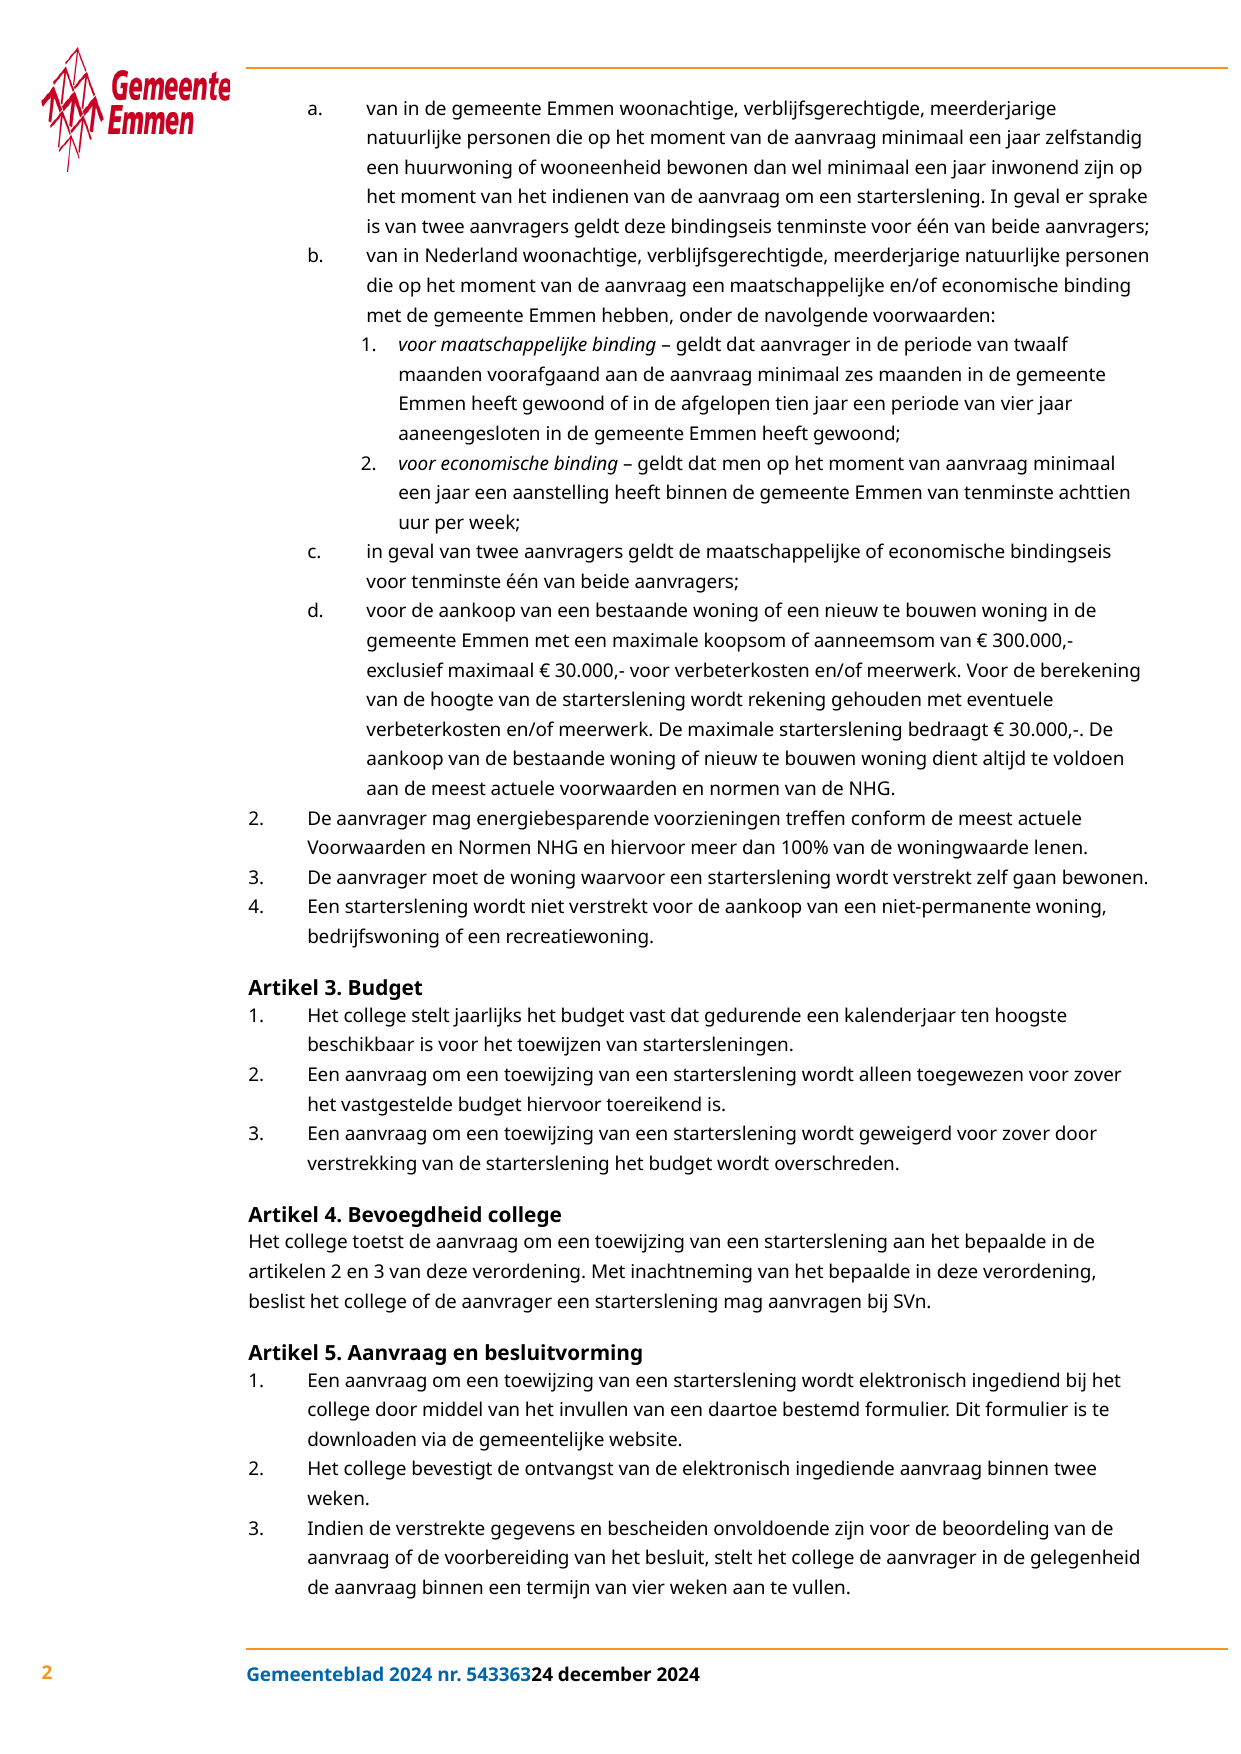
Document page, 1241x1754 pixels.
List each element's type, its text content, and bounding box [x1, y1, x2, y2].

picture [41, 47, 231, 172]
list van in Nederland woonachtige, verblijfsgerechtigde, meerderjarige natuurlijke personen die op het moment van de aanvraag een maatschappelijke en/of economische binding met de gemeente Emmen hebben, onder de navolgende voorwaarden: [307, 243, 1152, 328]
list Een aanvraag om een toewijzing van een starterslening wordt geweigerd voor zover door verstrekking van de starterslening het budget wordt overschreden. [248, 1120, 1152, 1176]
list in geval van twee aanvragers geldt de maatschappelijke of economische bindingseis voor tenminste één van beide aanvragers; [307, 538, 1152, 594]
list van in de gemeente Emmen woonachtige, verblijfsgerechtigde, meerderjarige natuurlijke personen die op het moment van de aanvraag minimaal een jaar zelfstandig een huurwoning of wooneenheid bewonen dan wel minimaal een jaar inwonend zijn op het moment van het indienen van de aanvraag om een starterslening. In geval er sprake is van twee aanvragers geldt deze bindingseis tenminste voor één van beide aanvragers; [307, 95, 1152, 239]
list Indien de verstrekte gegevens en bescheiden onvoldoende zijn voor de beoordeling van de aanvraag of de voorbereiding van het besluit, stelt het college de aanvrager in de gelegenheid de aanvraag binnen een termijn van vier weken aan te vullen. [248, 1515, 1152, 1599]
text Artikel 3. Budget [248, 973, 1152, 1002]
list Het college bevestigt de ontvangst van de elektronisch ingediende aanvraag binnen twee weken. [248, 1456, 1152, 1511]
list voor maatschappelijke binding – geldt dat aanvrager in de periode van twaalf maanden voorafgaand aan de aanvraag minimaal zes maanden in de gemeente Emmen heeft gewoond of in de afgelopen tien jaar een periode van vier jaar aaneengesloten in de gemeente Emmen heeft gewoond; [361, 331, 1152, 446]
list voor economische binding – geldt dat men op het moment van aanvraag minimaal een jaar een aanstelling heeft binnen de gemeente Emmen van tenminste achttien uur per week; [361, 450, 1152, 535]
list Het college stelt jaarlijks het budget vast dat gedurende een kalenderjaar ten hoogste beschikbaar is voor het toewijzen van startersleningen. [248, 1002, 1152, 1057]
list Een aanvraag om een toewijzing van een starterslening wordt alleen toegewezen voor zover het vastgestelde budget hiervoor toereikend is. [248, 1061, 1152, 1116]
text Het college toetst de aanvraag om een toewijzing van een starterslening aan het bepaalde in de artikelen 2 en 3 van deze verordening. Met inachtneming van het bepaalde in deze verordening, beslist het college of de aanvrager een starterslening mag aanvragen bij SVn. [248, 1229, 1152, 1314]
list De aanvrager mag energiebesparende voorzieningen treffen conform de meest actuele Voorwaarden en Normen NHG en hiervoor meer dan 100% van de woningwaarde lenen. [248, 805, 1152, 860]
text Artikel 4. Bevoegdheid college [248, 1200, 1152, 1229]
list Een starterslening wordt niet verstrekt voor de aankoop van een niet-permanente woning, bedrijfswoning of een recreatiewoning. [248, 893, 1152, 949]
list voor de aankoop van een bestaande woning of een nieuw te bouwen woning in de gemeente Emmen met een maximale koopsom of aanneemsom van € 300.000,- exclusief maximaal € 30.000,- voor verbeterkosten en/of meerwerk. Voor de berekening van de hoogte van de starterslening wordt rekening gehouden met eventuele verbeterkosten en/of meerwerk. De maximale starterslening bedraagt € 30.000,-. De aankoop van de bestaande woning of nieuw te bouwen woning dient altijd te voldoen aan de meest actuele voorwaarden en normen van de NHG. [307, 598, 1152, 801]
list Een aanvraag om een toewijzing van een starterslening wordt elektronisch ingediend bij het college door middel van het invullen van een daartoe bestemd formulier. Dit formulier is te downloaden via de gemeentelijke website. [248, 1367, 1152, 1452]
text Artikel 5. Aanvraag en besluitvorming [248, 1338, 1152, 1367]
list De aanvrager moet de woning waarvoor een starterslening wordt verstrekt zelf gaan bewonen. [248, 864, 1152, 890]
